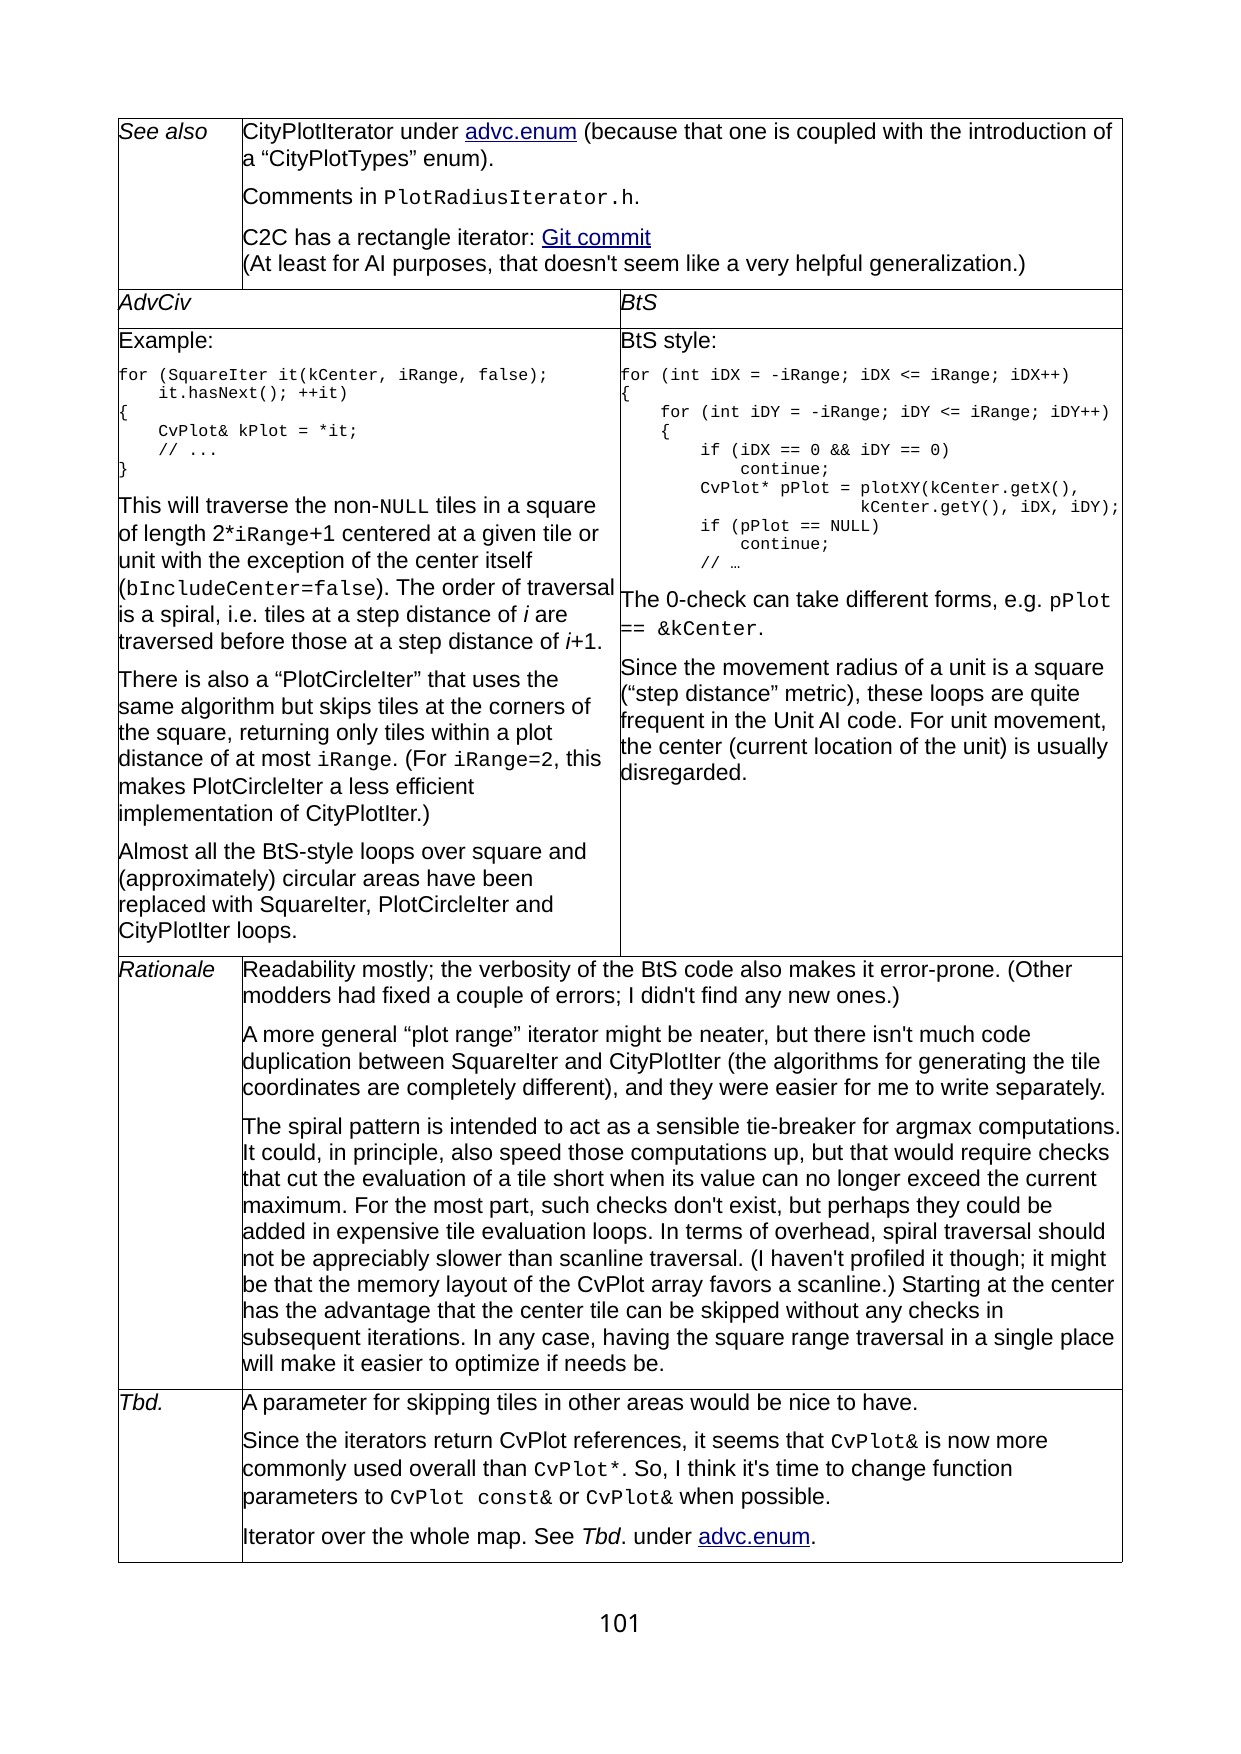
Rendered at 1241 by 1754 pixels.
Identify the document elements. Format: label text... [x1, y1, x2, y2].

table_cell AdvCiv [119, 290, 620, 327]
table_cell Rationale [119, 957, 242, 1389]
table_cell BtS style: for (int iDX = -iRange; iDX <= iRange; iDX++) { for (int iDY = -iRange; iDY <= iRange; iDY++) { if (iDX == 0 && iDY == 0) continue; CvPlot* pPlot = plotXY(kCenter.getX(), kCenter.getY(), iDX, iDY); if (pPlot == NULL) continue; // … The 0-check can take different forms, e.g. pPlot == &kCenter. Since the movement radius of a unit is a square (“step distance” metric), these loops are quite frequent in the Unit AI code. For unit movement, the center (current location of the unit) is usually disregarded. [621, 329, 1122, 956]
table_cell Tbd. [119, 1390, 242, 1562]
table_cell See also [119, 119, 242, 288]
table_cell CityPlotIterator under advc.enum (because that one is coupled with the introduction of a “CityPlotTypes” enum). Comments in PlotRadiusIterator.h. C2C has a rectangle iterator: Git commit (At least for AI purposes, that doesn't seem like a very helpful generalization.) [243, 119, 1122, 288]
table_cell Readability mostly; the verbosity of the BtS code also makes it error-prone. (Other modders had fixed a couple of errors; I didn't find any new ones.) A more general “plot range” iterator might be neater, but there isn't much code duplication between SquareIter and CityPlotIter (the algorithms for generating the tile coordinates are completely different), and they were easier for me to write separately. The spiral pattern is intended to act as a sensible tie-breaker for argmax computations. It could, in principle, also speed those computations up, but that would require checks that cut the evaluation of a tile short when its value can no longer exceed the current maximum. For the most part, such checks don't exist, but perhaps they could be added in expensive tile evaluation loops. In terms of overhead, spiral traversal should not be appreciably slower than scanline traversal. (I haven't profiled it though; it might be that the memory layout of the CvPlot array favors a scanline.) Starting at the center has the advantage that the center tile can be skipped without any checks in subsequent iterations. In any case, having the square range traversal in a single place will make it easier to optimize if needs be. [243, 957, 1122, 1389]
table_cell Example: for (SquareIter it(kCenter, iRange, false); it.hasNext(); ++it) { CvPlot& kPlot = *it; // ... } This will traverse the non-NULL tiles in a square of length 2*iRange+1 centered at a given tile or unit with the exception of the center itself (bIncludeCenter=false). The order of traversal is a spiral, i.e. tiles at a step distance of i are traversed before those at a step distance of i+1. There is also a “PlotCircleIter” that uses the same algorithm but skips tiles at the corners of the square, returning only tiles within a plot distance of at most iRange. (For iRange=2, this makes PlotCircleIter a less efficient implementation of CityPlotIter.) Almost all the BtS-style loops over square and (approximately) circular areas have been replaced with SquareIter, PlotCircleIter and CityPlotIter loops. [119, 329, 620, 956]
table_cell A parameter for skipping tiles in other areas would be nice to have. Since the iterators return CvPlot references, it seems that CvPlot& is now more commonly used overall than CvPlot*. So, I think it's time to change function parameters to CvPlot const& or CvPlot& when possible. Iterator over the whole map. See Tbd. under advc.enum. [243, 1390, 1122, 1562]
table_cell BtS [621, 290, 1122, 327]
